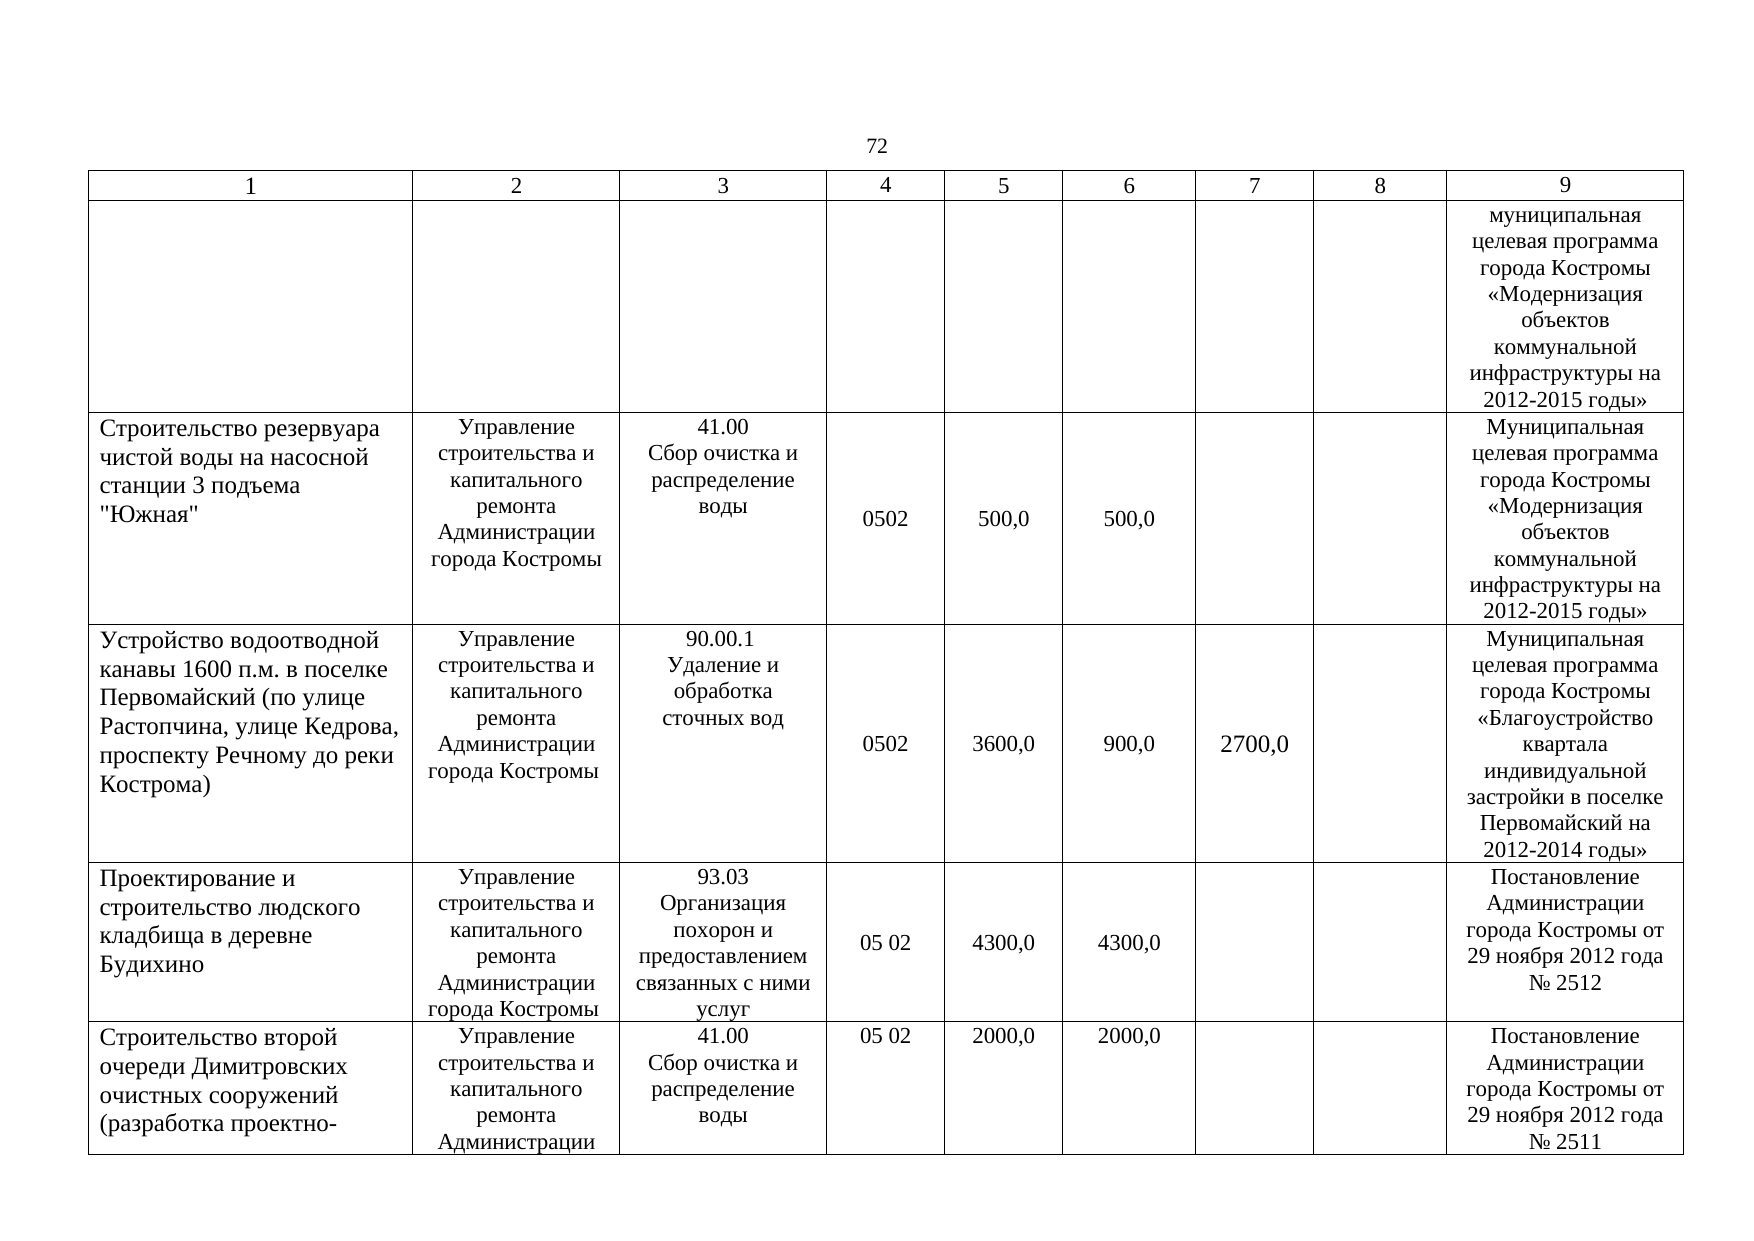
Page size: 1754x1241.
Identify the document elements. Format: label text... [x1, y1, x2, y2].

table_header 8 [1314, 171, 1446, 200]
table_cell [1196, 201, 1313, 412]
table_cell 90.00.1 Удаление и обработка сточных вод [620, 625, 826, 862]
table_cell [1684, 412, 1728, 624]
table_cell [1314, 863, 1446, 1021]
table_header 2 [413, 171, 619, 200]
table_cell [1314, 625, 1446, 862]
table_cell 2700,0 [1196, 625, 1313, 862]
table_header [1684, 170, 1728, 200]
table_cell [1196, 1022, 1313, 1154]
table_cell [1684, 1021, 1728, 1154]
table_cell [1314, 201, 1446, 412]
table_cell Строительство второй очереди Димитровских очистных сооружений (разработка проектно- [89, 1022, 412, 1154]
table_cell [89, 201, 412, 412]
table_cell Управление строительства и капитального ремонта Администрации города Костромы [413, 625, 619, 862]
table_cell 05 02 [827, 863, 944, 1021]
table_cell 500,0 [945, 413, 1062, 624]
table_cell 41.00 Сбор очистка и распределение воды [620, 1022, 826, 1154]
table_cell 41.00 Сбор очистка и распределение воды [620, 413, 826, 624]
table_cell 2000,0 [945, 1022, 1062, 1154]
table_header 6 [1063, 171, 1195, 200]
table_header 5 [945, 171, 1062, 200]
table_cell [1684, 862, 1728, 1021]
table_cell [1684, 624, 1728, 862]
table_cell [827, 201, 944, 412]
table_cell [1314, 1022, 1446, 1154]
table_cell 93.03 Организация похорон и предоставлением связанных с ними услуг [620, 863, 826, 1021]
table_cell [1314, 413, 1446, 624]
table_cell 0502 [827, 413, 944, 624]
table_cell [945, 201, 1062, 412]
table_cell 3600,0 [945, 625, 1062, 862]
table_cell 900,0 [1063, 625, 1195, 862]
table_header 4 [827, 171, 944, 200]
table_cell 500,0 [1063, 413, 1195, 624]
table_cell 0502 [827, 625, 944, 862]
table_cell Управление строительства и капитального ремонта Администрации города Костромы [413, 863, 619, 1021]
table_cell Муниципальная целевая программа города Костромы «Модернизация объектов коммунальной инфраструктуры на 2012-2015 годы» [1447, 413, 1683, 624]
table_cell Муниципальная целевая программа города Костромы «Благоустройство квартала индивидуальной застройки в поселке Первомайский на 2012-2014 годы» [1447, 625, 1683, 862]
table_cell муниципальная целевая программа города Костромы «Модернизация объектов коммунальной инфраструктуры на 2012-2015 годы» [1447, 201, 1683, 412]
table_cell [1196, 413, 1313, 624]
table_header 7 [1196, 171, 1313, 200]
table_cell [1684, 200, 1728, 412]
table_cell Управление строительства и капитального ремонта Администрации города Костромы [413, 413, 619, 624]
table_cell Строительство резервуара чистой воды на насосной станции 3 подъема "Южная" [89, 413, 412, 624]
table_cell 05 02 [827, 1022, 944, 1154]
table_cell Управление строительства и капитального ремонта Администрации [413, 1022, 619, 1154]
table_cell 2000,0 [1063, 1022, 1195, 1154]
table_cell 4300,0 [1063, 863, 1195, 1021]
table_header 1 [89, 171, 412, 200]
table_cell [1063, 201, 1195, 412]
table_cell [413, 201, 619, 412]
table_cell 4300,0 [945, 863, 1062, 1021]
table_cell Проектирование и строительство людского кладбища в деревне Будихино [89, 863, 412, 1021]
table_cell [620, 201, 826, 412]
table_header 9 [1447, 171, 1683, 200]
table_cell Постановление Администрации города Костромы от 29 ноября 2012 года № 2512 [1447, 863, 1683, 1021]
table_cell Постановление Администрации города Костромы от 29 ноября 2012 года № 2511 [1447, 1022, 1683, 1154]
table_cell [1196, 863, 1313, 1021]
table_header 3 [620, 171, 826, 200]
table_cell Устройство водоотводной канавы 1600 п.м. в поселке Первомайский (по улице Растопчина, улице Кедрова, проспекту Речному до реки Кострома) [89, 625, 412, 862]
